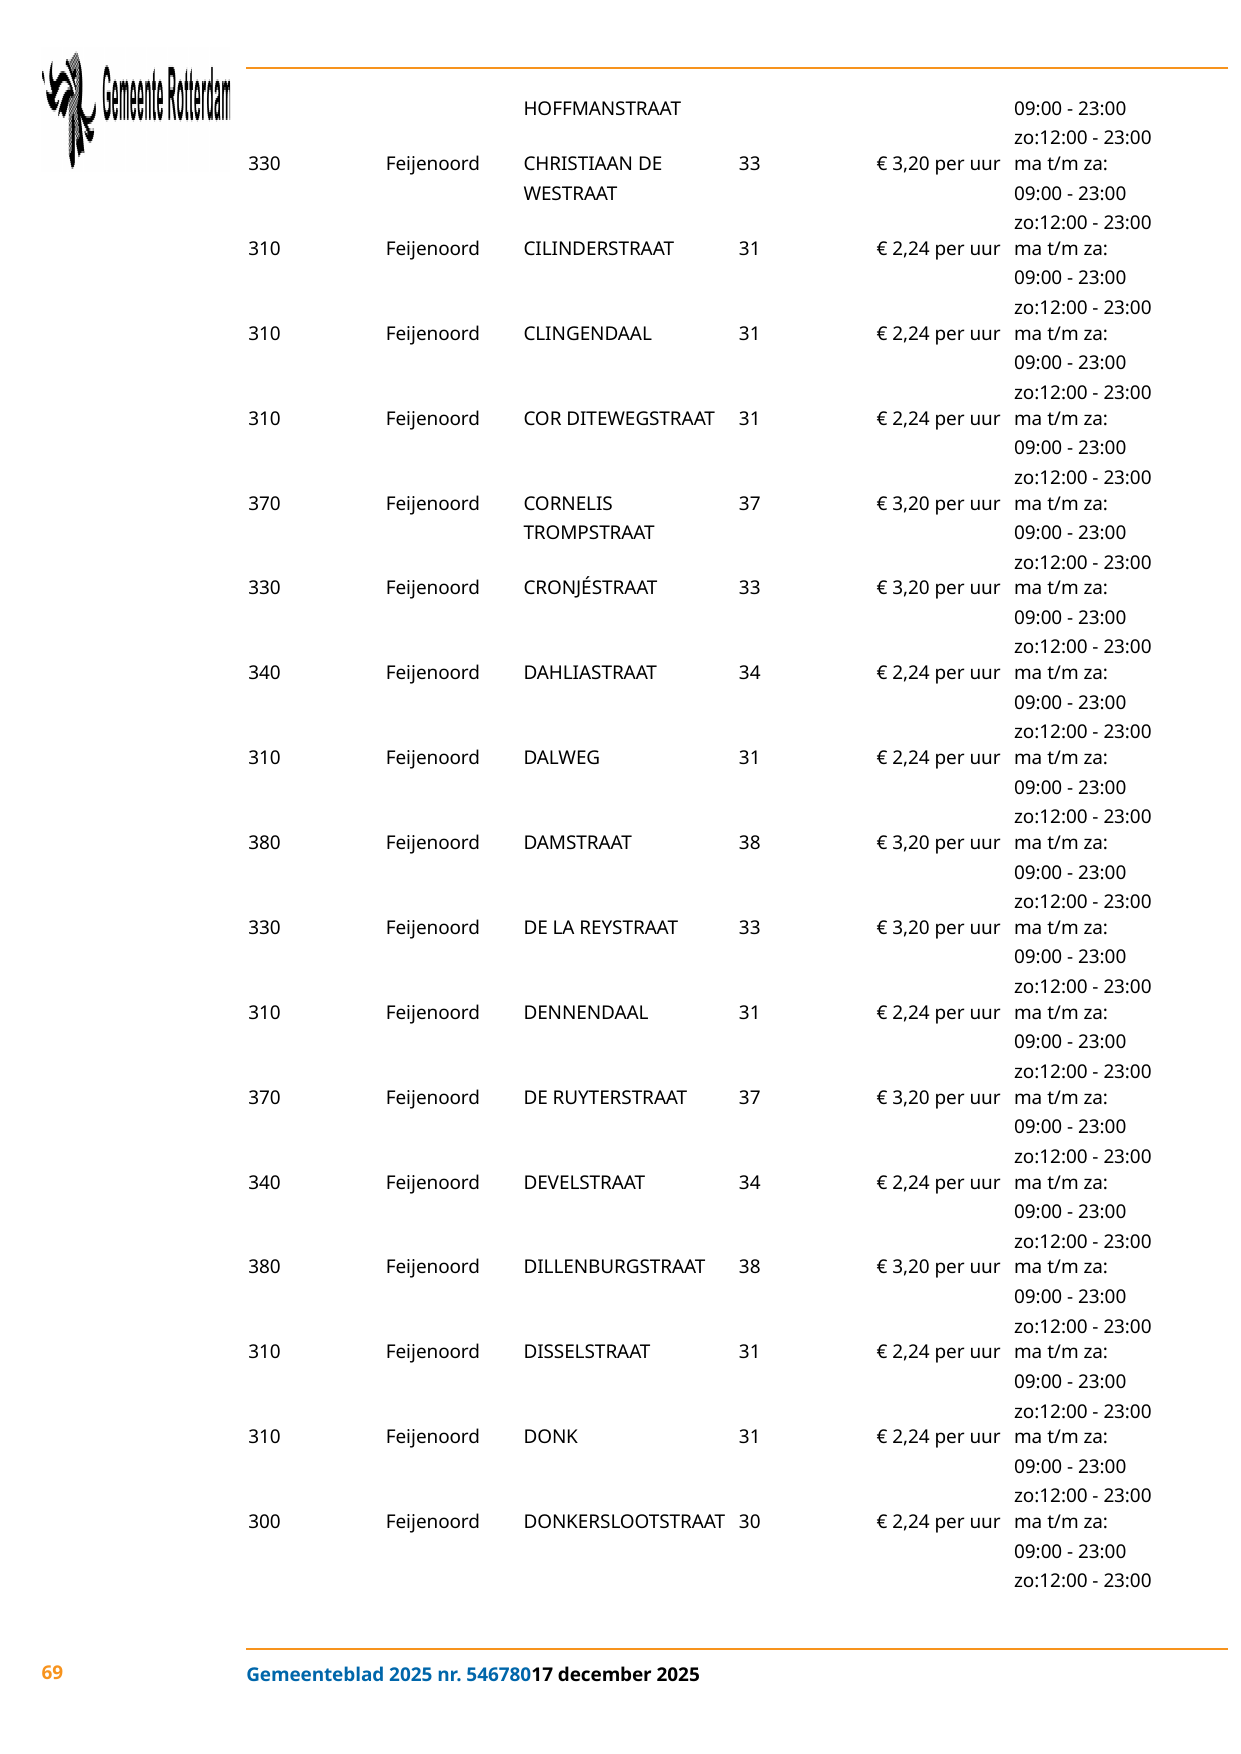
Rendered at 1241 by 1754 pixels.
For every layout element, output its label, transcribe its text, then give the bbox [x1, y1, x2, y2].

table_cell € 2,24 per uur [876, 1339, 1014, 1423]
table_cell DE RUYTERSTRAAT [523, 1084, 739, 1169]
table_cell 380 [248, 1254, 386, 1339]
table_cell 09:00 - 23:00 zo:12:00 - 23:00 [1014, 95, 1152, 150]
table_cell ma t/m za: 09:00 - 23:00 zo:12:00 - 23:00 [1014, 150, 1152, 235]
table_cell 310 [248, 320, 386, 405]
table_cell DAHLIASTRAAT [523, 660, 739, 744]
table_cell 38 [739, 829, 876, 914]
table_cell 33 [739, 914, 876, 999]
table_cell 330 [248, 914, 386, 999]
table_cell ma t/m za: 09:00 - 23:00 zo:12:00 - 23:00 [1014, 1509, 1152, 1593]
table_cell COR DITEWEGSTRAAT [523, 405, 739, 490]
table_cell 30 [739, 1509, 876, 1593]
table_cell CORNELIS TROMPSTRAAT [523, 490, 739, 574]
table_cell DENNENDAAL [523, 999, 739, 1084]
table_cell ma t/m za: 09:00 - 23:00 zo:12:00 - 23:00 [1014, 1254, 1152, 1339]
table_cell ma t/m za: 09:00 - 23:00 zo:12:00 - 23:00 [1014, 660, 1152, 744]
table_cell € 2,24 per uur [876, 999, 1014, 1084]
table_cell 310 [248, 1339, 386, 1423]
table_cell € 2,24 per uur [876, 320, 1014, 405]
table_cell ma t/m za: 09:00 - 23:00 zo:12:00 - 23:00 [1014, 405, 1152, 490]
table_cell € 3,20 per uur [876, 490, 1014, 574]
table_cell € 2,24 per uur [876, 1424, 1014, 1508]
table_cell ma t/m za: 09:00 - 23:00 zo:12:00 - 23:00 [1014, 320, 1152, 405]
table_cell 370 [248, 490, 386, 574]
table_cell CHRISTIAAN DE WESTRAAT [523, 150, 739, 235]
table_cell € 3,20 per uur [876, 575, 1014, 659]
table_cell CILINDERSTRAAT [523, 235, 739, 320]
table_cell ma t/m za: 09:00 - 23:00 zo:12:00 - 23:00 [1014, 744, 1152, 829]
table_cell 310 [248, 1424, 386, 1508]
table_cell 310 [248, 744, 386, 829]
table_cell 330 [248, 575, 386, 659]
table_cell € 3,20 per uur [876, 829, 1014, 914]
table_cell DONKERSLOOTSTRAAT [523, 1509, 739, 1593]
table_cell € 3,20 per uur [876, 914, 1014, 999]
table_cell 310 [248, 999, 386, 1084]
table_cell 31 [739, 744, 876, 829]
table_cell € 2,24 per uur [876, 1169, 1014, 1254]
table_cell Feijenoord [386, 829, 523, 914]
table_cell ma t/m za: 09:00 - 23:00 zo:12:00 - 23:00 [1014, 1424, 1152, 1508]
table_cell 37 [739, 1084, 876, 1169]
table_cell 33 [739, 575, 876, 659]
table_cell 310 [248, 405, 386, 490]
table_cell ma t/m za: 09:00 - 23:00 zo:12:00 - 23:00 [1014, 999, 1152, 1084]
picture [41, 47, 231, 172]
table_cell DONK [523, 1424, 739, 1508]
table_cell Feijenoord [386, 1084, 523, 1169]
table_cell Feijenoord [386, 320, 523, 405]
table_cell € 3,20 per uur [876, 1084, 1014, 1169]
table_cell 31 [739, 1424, 876, 1508]
table_cell € 2,24 per uur [876, 1509, 1014, 1593]
table_cell [248, 95, 386, 150]
table_cell € 2,24 per uur [876, 660, 1014, 744]
table_cell 330 [248, 150, 386, 235]
table_cell 300 [248, 1509, 386, 1593]
table_cell Feijenoord [386, 405, 523, 490]
table_cell DE LA REYSTRAAT [523, 914, 739, 999]
table_cell DAMSTRAAT [523, 829, 739, 914]
table_cell 38 [739, 1254, 876, 1339]
table_cell 33 [739, 150, 876, 235]
table_cell Feijenoord [386, 1169, 523, 1254]
table_cell ma t/m za: 09:00 - 23:00 zo:12:00 - 23:00 [1014, 1084, 1152, 1169]
table_cell HOFFMANSTRAAT [523, 95, 739, 150]
table_cell 31 [739, 999, 876, 1084]
table_cell ma t/m za: 09:00 - 23:00 zo:12:00 - 23:00 [1014, 1169, 1152, 1254]
table_cell Feijenoord [386, 490, 523, 574]
table_cell € 3,20 per uur [876, 150, 1014, 235]
table_cell 380 [248, 829, 386, 914]
table_cell [739, 95, 876, 150]
table_cell DILLENBURGSTRAAT [523, 1254, 739, 1339]
table_cell ma t/m za: 09:00 - 23:00 zo:12:00 - 23:00 [1014, 490, 1152, 574]
table_cell Feijenoord [386, 1254, 523, 1339]
table_cell DALWEG [523, 744, 739, 829]
table_cell 310 [248, 235, 386, 320]
table_cell [876, 95, 1014, 150]
table_cell Feijenoord [386, 660, 523, 744]
table_cell Feijenoord [386, 235, 523, 320]
table_cell 31 [739, 235, 876, 320]
table_cell 34 [739, 660, 876, 744]
table_cell DEVELSTRAAT [523, 1169, 739, 1254]
table_cell 31 [739, 1339, 876, 1423]
table_cell ma t/m za: 09:00 - 23:00 zo:12:00 - 23:00 [1014, 914, 1152, 999]
table_cell ma t/m za: 09:00 - 23:00 zo:12:00 - 23:00 [1014, 235, 1152, 320]
table_cell Feijenoord [386, 744, 523, 829]
table_cell Feijenoord [386, 150, 523, 235]
table_cell 340 [248, 1169, 386, 1254]
table_cell 31 [739, 405, 876, 490]
table_cell ma t/m za: 09:00 - 23:00 zo:12:00 - 23:00 [1014, 575, 1152, 659]
table_cell ma t/m za: 09:00 - 23:00 zo:12:00 - 23:00 [1014, 829, 1152, 914]
table_cell € 3,20 per uur [876, 1254, 1014, 1339]
table_cell DISSELSTRAAT [523, 1339, 739, 1423]
table_cell Feijenoord [386, 914, 523, 999]
table_cell CLINGENDAAL [523, 320, 739, 405]
table_cell 370 [248, 1084, 386, 1169]
table_cell 31 [739, 320, 876, 405]
table_cell 37 [739, 490, 876, 574]
table_cell [386, 95, 523, 150]
table_cell CRONJÉSTRAAT [523, 575, 739, 659]
table_cell 34 [739, 1169, 876, 1254]
table_cell ma t/m za: 09:00 - 23:00 zo:12:00 - 23:00 [1014, 1339, 1152, 1423]
table_cell Feijenoord [386, 1339, 523, 1423]
table_cell € 2,24 per uur [876, 744, 1014, 829]
table_cell Feijenoord [386, 575, 523, 659]
table_cell € 2,24 per uur [876, 235, 1014, 320]
table_cell Feijenoord [386, 1509, 523, 1593]
table_cell Feijenoord [386, 999, 523, 1084]
table_cell Feijenoord [386, 1424, 523, 1508]
table_cell € 2,24 per uur [876, 405, 1014, 490]
table_cell 340 [248, 660, 386, 744]
